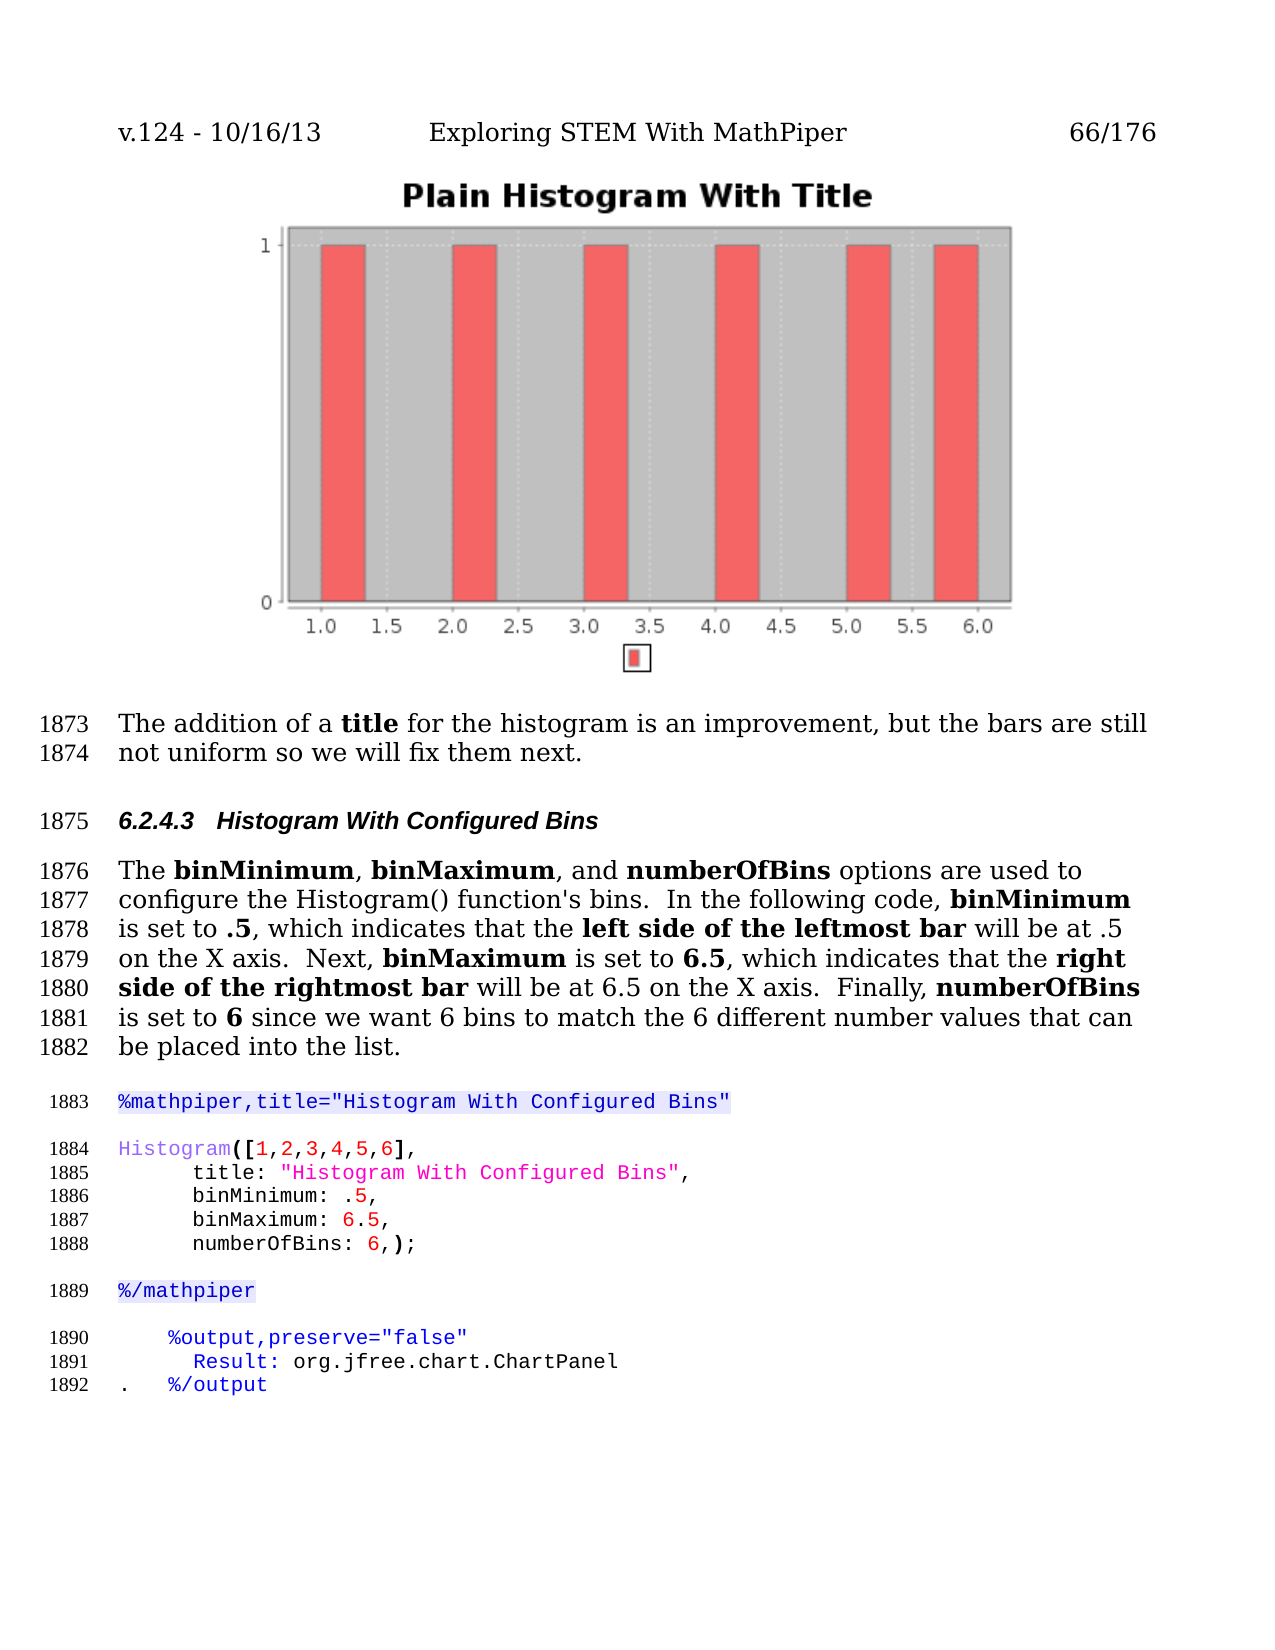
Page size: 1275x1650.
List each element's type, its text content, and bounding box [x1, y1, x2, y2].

text %mathpiper,title="Histogram With Configured Bins" [118, 1091, 1157, 1114]
text . %/output [118, 1374, 1157, 1398]
subtitle Histogram With Configured Bins [118, 806, 1157, 835]
text The addition of a title for the histogram is an improvement, but the bars are still not uniform so we will fix them next. [118, 708, 1157, 767]
text Result: org.jfree.chart.ChartPanel [118, 1351, 1157, 1374]
text %/mathpiper [118, 1280, 1157, 1303]
text Histogram([1,2,3,4,5,6], [118, 1138, 1157, 1162]
picture [245, 176, 1030, 674]
text numberOfBins: 6,); [118, 1233, 1157, 1256]
text binMaximum: 6.5, [118, 1209, 1157, 1233]
text %output,preserve="false" [118, 1327, 1157, 1351]
text title: "Histogram With Configured Bins", [118, 1162, 1157, 1185]
text binMinimum: .5, [118, 1185, 1157, 1209]
text The binMinimum, binMaximum, and numberOfBins options are used to configure the Histogram() function's bins. In the following code, binMinimum is set to .5, which indicates that the left side of the leftmost bar will be at .5 on the X axis. Next, binMaximum is set to 6.5, which indicates that the right side of the rightmost bar will be at 6.5 on the X axis. Finally, numberOfBins is set to 6 since we want 6 bins to match the 6 different number values that can be placed into the list. [118, 856, 1157, 1061]
